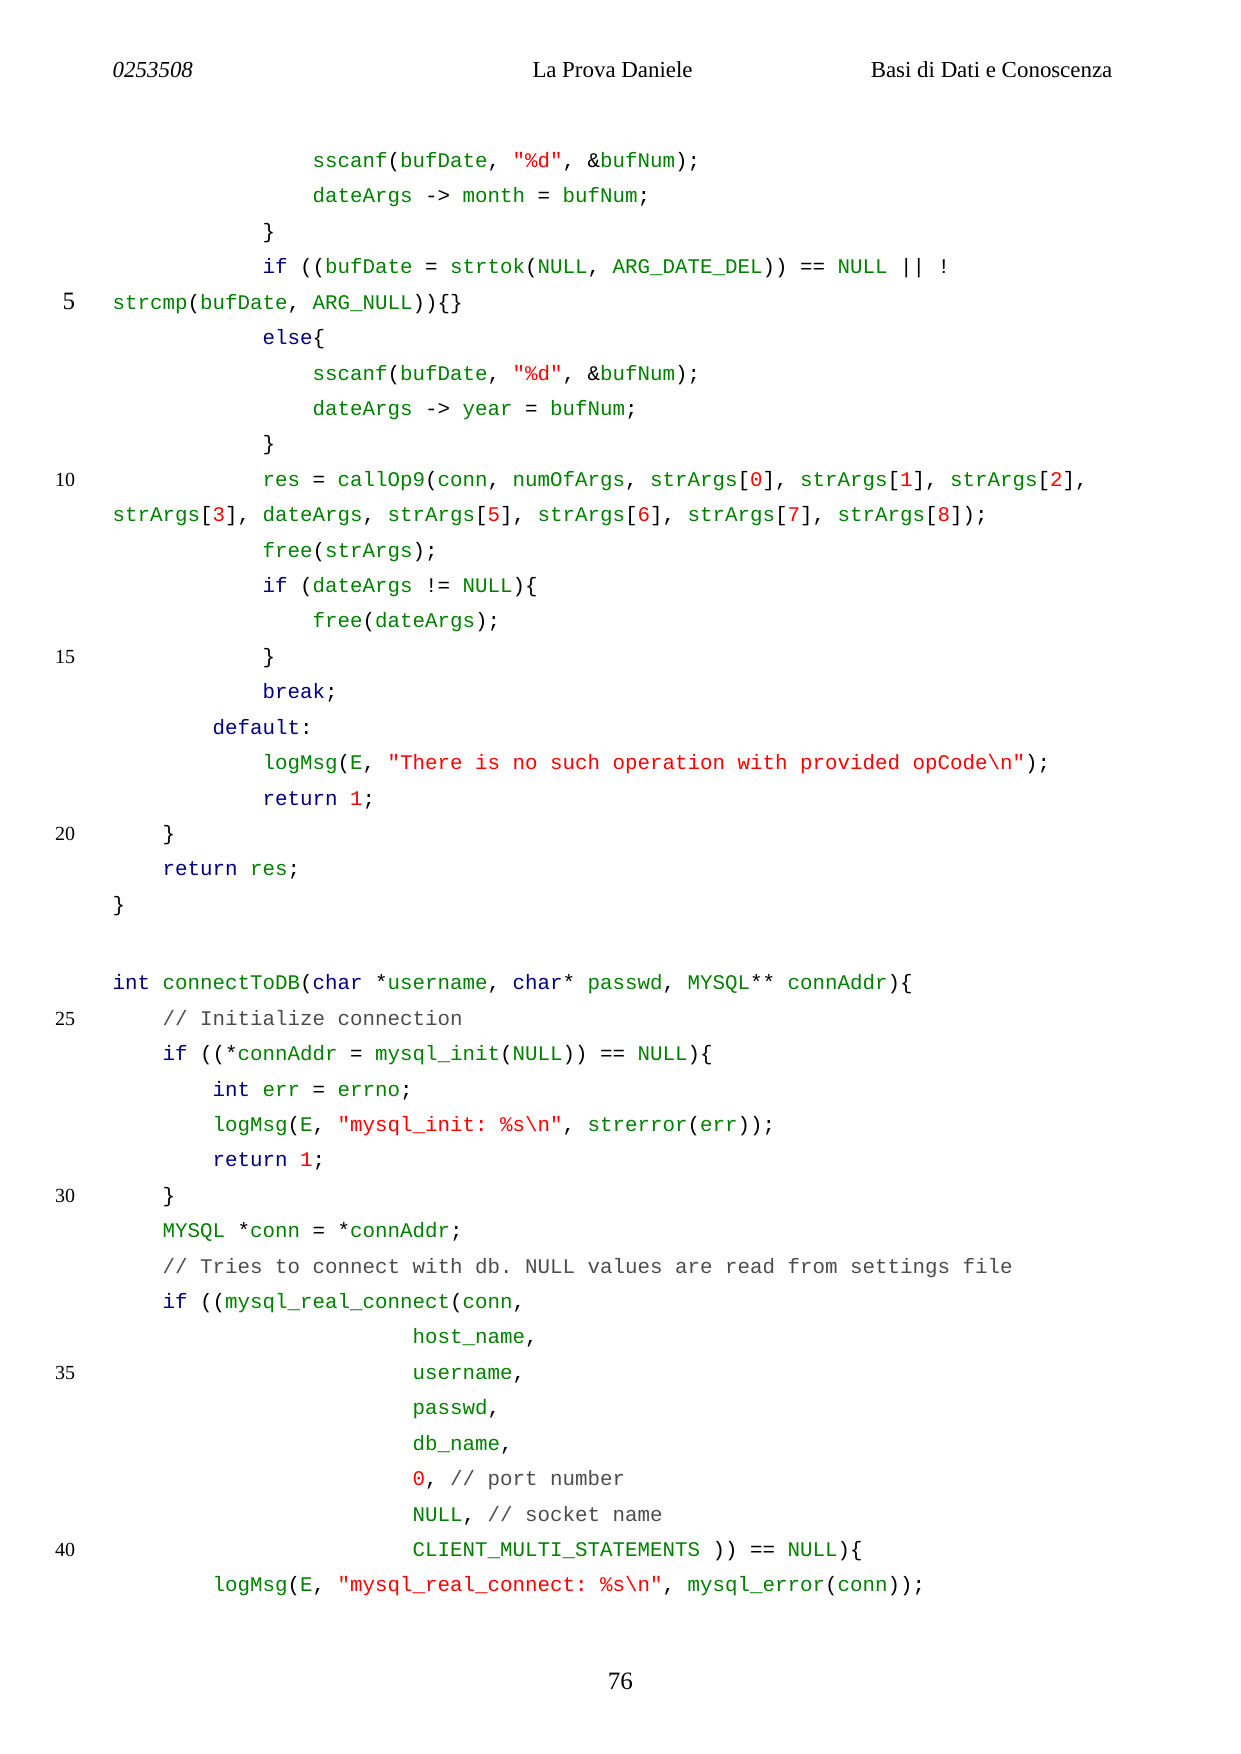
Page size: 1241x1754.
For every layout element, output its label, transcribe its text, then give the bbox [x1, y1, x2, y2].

text logMsg(E, "mysql_init: %s\n", strerror(err)); [112, 1114, 1128, 1138]
text CLIENT_MULTI_STATEMENTS )) == NULL){ [112, 1539, 1128, 1563]
text res = callOp9(conn, numOfArgs, strArgs[0], strArgs[1], strArgs[2], strArgs[3], dateArgs, strArgs[5], strArgs[6], strArgs[7], strArgs[8]); [112, 469, 1128, 528]
text host_name, [112, 1326, 1128, 1350]
text default: [112, 717, 1128, 740]
text MYSQL *conn = *connAddr; [112, 1220, 1128, 1244]
text NULL, // socket name [112, 1503, 1128, 1527]
text passwd, [112, 1397, 1128, 1421]
text if ((bufDate = strtok(NULL, ARG_DATE_DEL)) == NULL || !strcmp(bufDate, ARG_NULL)){} [112, 256, 1128, 315]
text } [112, 646, 1128, 669]
text } [112, 823, 1128, 847]
text dateArgs -> year = bufNum; [112, 398, 1128, 422]
text } [112, 894, 1128, 917]
text } [112, 433, 1128, 457]
text logMsg(E, "mysql_real_connect: %s\n", mysql_error(conn)); [112, 1574, 1128, 1598]
text return 1; [112, 787, 1128, 811]
text int err = errno; [112, 1078, 1128, 1102]
text logMsg(E, "There is no such operation with provided opCode\n"); [112, 752, 1128, 776]
text dateArgs -> month = bufNum; [112, 185, 1128, 209]
text break; [112, 681, 1128, 705]
text // Initialize connection [112, 1008, 1128, 1031]
text sscanf(bufDate, "%d", &bufNum); [112, 150, 1128, 174]
text if (dateArgs != NULL){ [112, 575, 1128, 599]
text } [112, 221, 1128, 244]
text int connectToDB(char *username, char* passwd, MYSQL** connAddr){ [112, 972, 1128, 996]
text sscanf(bufDate, "%d", &bufNum); [112, 362, 1128, 386]
text 0, // port number [112, 1468, 1128, 1492]
text free(dateArgs); [112, 610, 1128, 634]
text } [112, 1185, 1128, 1208]
text return 1; [112, 1149, 1128, 1173]
text if ((mysql_real_connect(conn, [112, 1291, 1128, 1315]
text free(strArgs); [112, 539, 1128, 563]
text return res; [112, 858, 1128, 882]
text else{ [112, 327, 1128, 351]
text // Tries to connect with db. NULL values are read from settings file [112, 1256, 1128, 1279]
text username, [112, 1362, 1128, 1386]
text db_name, [112, 1433, 1128, 1456]
text if ((*connAddr = mysql_init(NULL)) == NULL){ [112, 1043, 1128, 1067]
